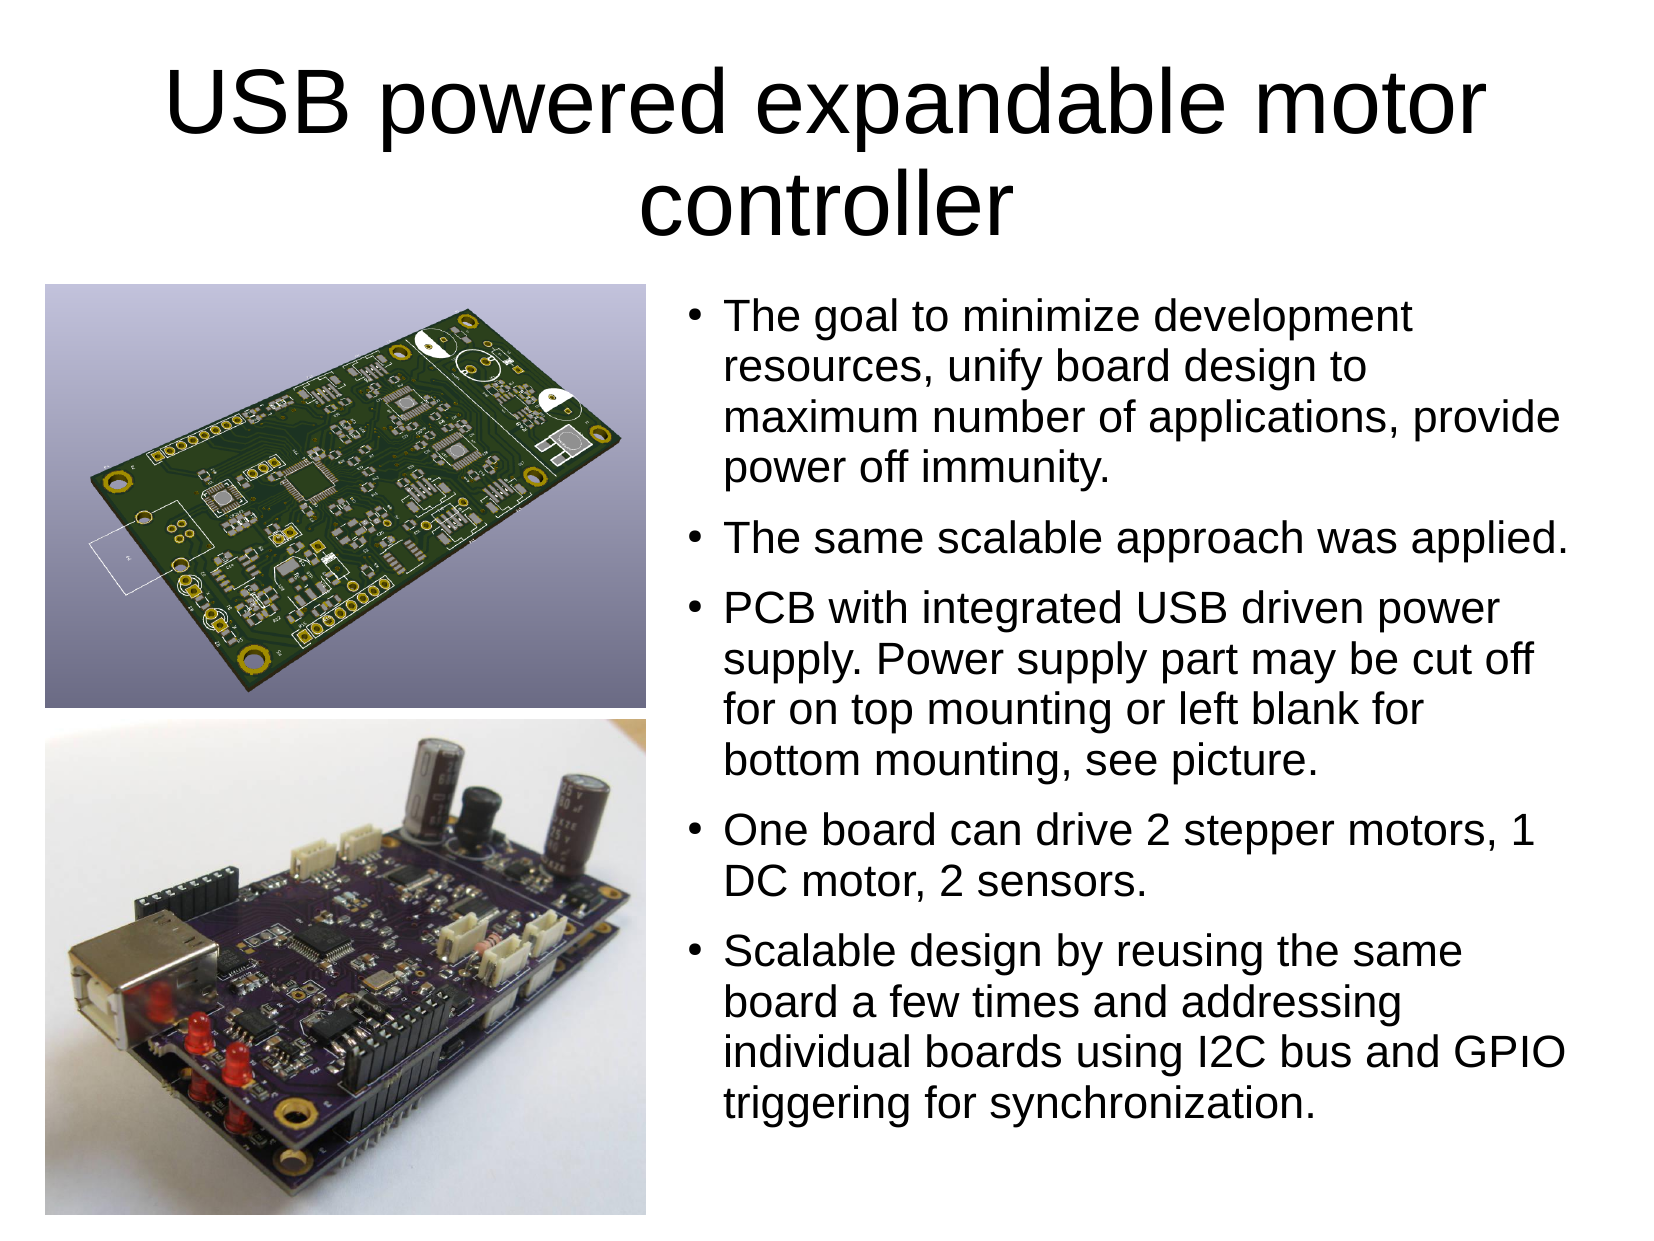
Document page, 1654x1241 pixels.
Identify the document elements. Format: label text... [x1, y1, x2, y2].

picture [45, 284, 646, 709]
list The goal to minimize development resources, unify board design to maximum number of applications, provide power off immunity. The same scalable approach was applied. PCB with integrated USB driven power supply. Power supply part may be cut off for on top mounting or left blank for bottom mounting, see picture. One board can drive 2 stepper motors, 1 DC motor, 2 sensors. Scalable design by reusing the same board a few times and addressing individual boards using I2C bus and GPIO triggering for synchronization. [675, 290, 1571, 1186]
picture [45, 719, 646, 1216]
title USB powered expandable motor controller [82, 49, 1571, 257]
